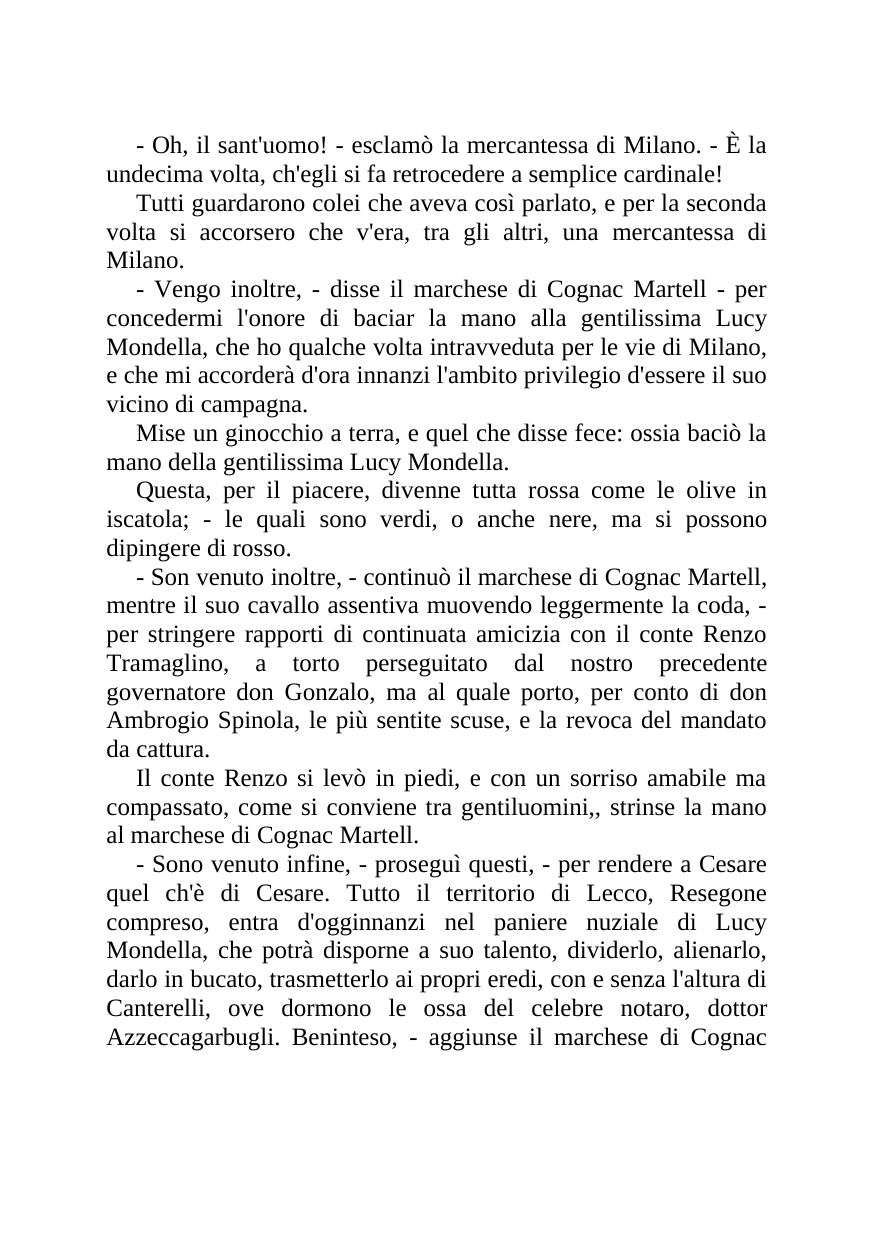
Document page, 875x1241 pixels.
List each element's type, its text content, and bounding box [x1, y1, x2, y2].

text Il conte Renzo si levò in piedi, e con un sorriso amabile ma compassato, come si conviene tra gentiluomini,, strinse la mano al marchese di Cognac Martell. [106, 763, 768, 849]
text Mise un ginocchio a terra, e quel che disse fece: ossia baciò la mano della gentilissima Lucy Mondella. [106, 418, 768, 475]
text Tutti guardarono colei che aveva così parlato, e per la seconda volta si accorsero che v'era, tra gli altri, una mercantessa di Milano. [106, 188, 768, 274]
text Questa, per il piacere, divenne tutta rossa come le olive in iscatola; - le quali sono verdi, o anche nere, ma si possono dipingere di rosso. [106, 475, 768, 562]
text - Oh, il sant'uomo! - esclamò la mercantessa di Milano. - È la undecima volta, ch'egli si fa retrocedere a semplice cardinale! [106, 130, 768, 188]
text - Son venuto inoltre, - continuò il marchese di Cognac Martell, mentre il suo cavallo assentiva muovendo leggermente la coda, - per stringere rapporti di continuata amicizia con il conte Renzo Tramaglino, a torto perseguitato dal nostro precedente governatore don Gonzalo, ma al quale porto, per conto di don Ambrogio Spinola, le più sentite scuse, e la revoca del mandato da cattura. [106, 562, 768, 763]
text - Sono venuto infine, - proseguì questi, - per rendere a Cesare quel ch'è di Cesare. Tutto il territorio di Lecco, Resegone compreso, entra d'ogginnanzi nel paniere nuziale di Lucy Mondella, che potrà disporne a suo talento, dividerlo, alienarlo, darlo in bucato, trasmetterlo ai propri eredi, con e senza l'altura di Canterelli, ove dormono le ossa del celebre notaro, dottor Azzeccagarbugli. Beninteso, - aggiunse il marchese di Cognac [106, 849, 768, 1050]
text - Vengo inoltre, - disse il marchese di Cognac Martell - per concedermi l'onore di baciar la mano alla gentilissima Lucy Mondella, che ho qualche volta intravveduta per le vie di Milano, e che mi accorderà d'ora innanzi l'ambito privilegio d'essere il suo vicino di campagna. [106, 274, 768, 418]
